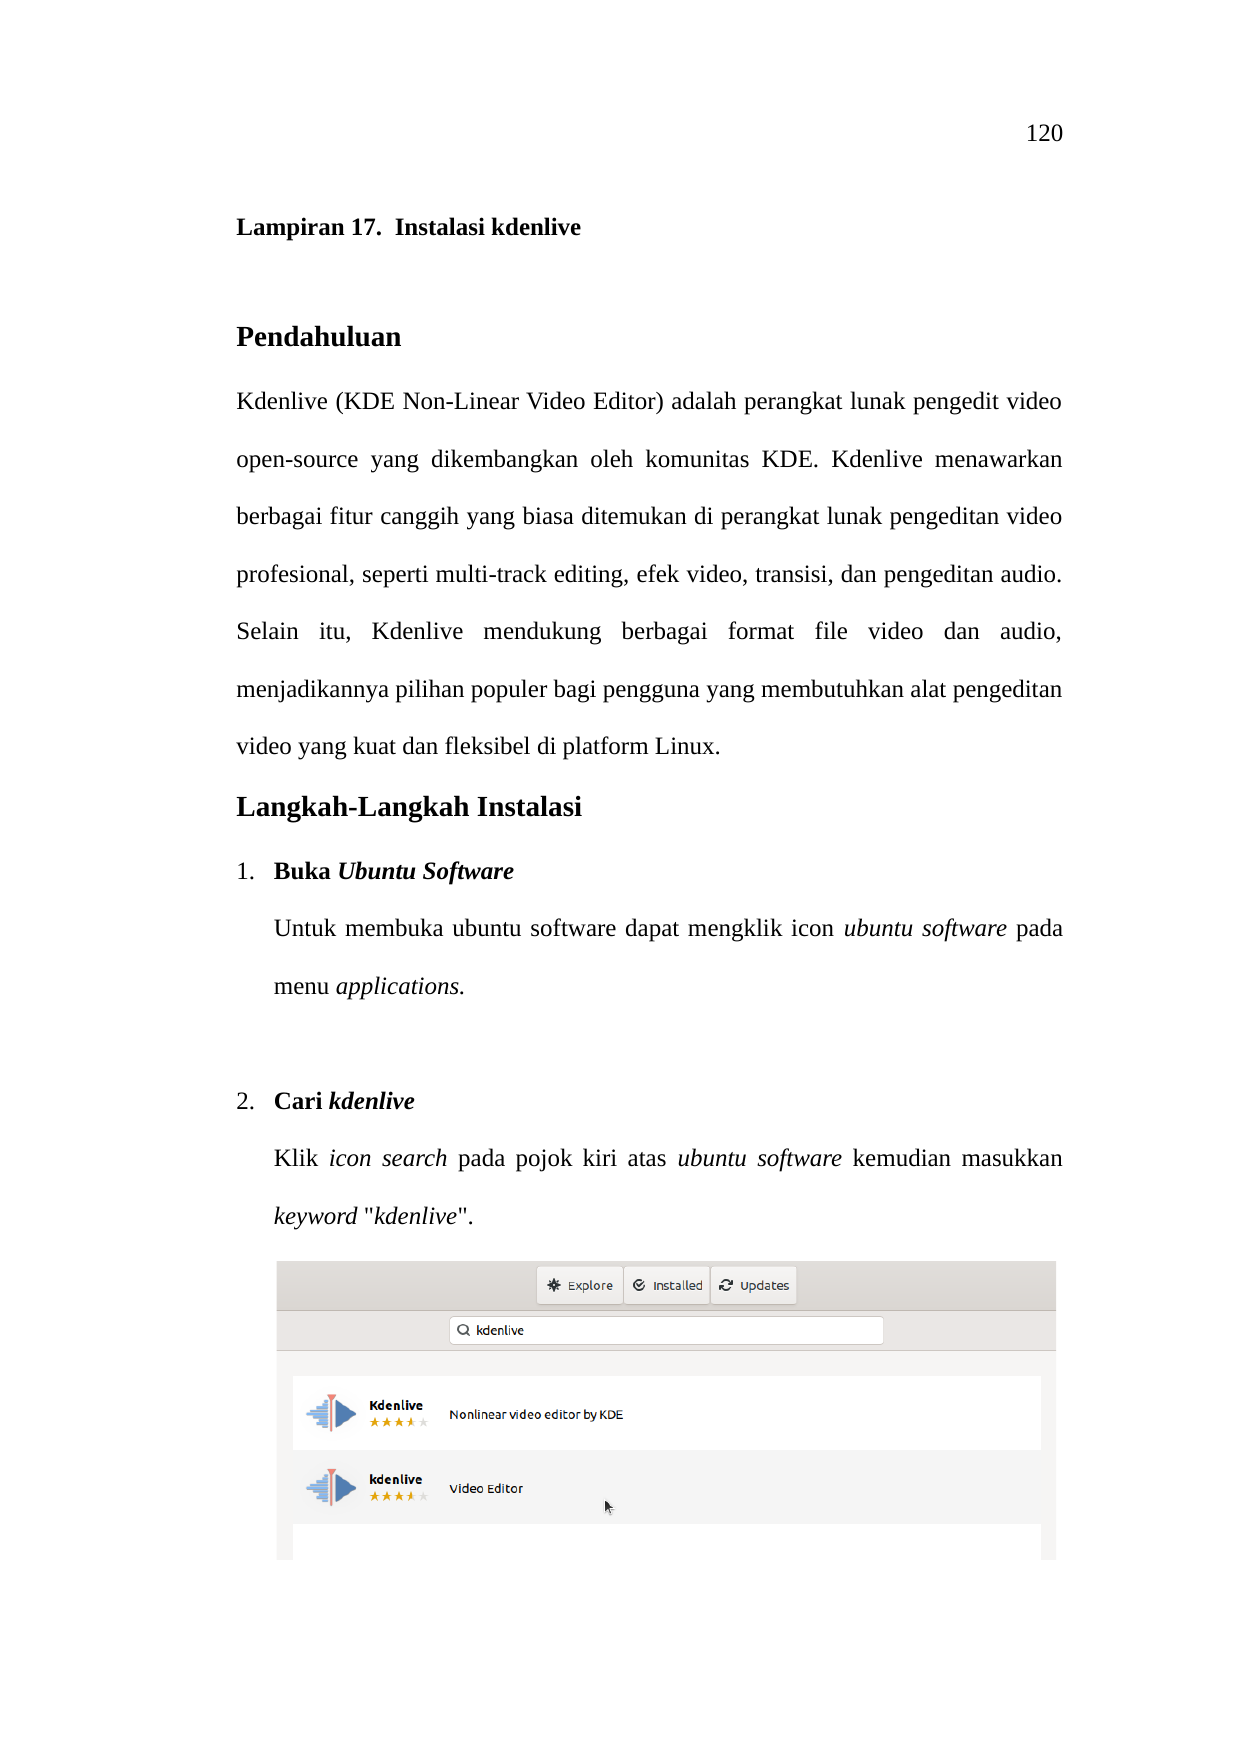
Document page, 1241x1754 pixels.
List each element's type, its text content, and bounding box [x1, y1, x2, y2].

subtitle Instalasi kdenlive [236, 212, 1063, 241]
list Cari kdenlive [236, 1086, 1063, 1114]
text Langkah-Langkah Instalasi [236, 789, 1063, 822]
list Buka Ubuntu Software [236, 856, 1063, 884]
text Pendahuluan [236, 319, 1063, 353]
list Untuk membuka ubuntu software dapat mengklik icon ubuntu software pada menu applications. [236, 913, 1063, 999]
text Kdenlive (KDE Non-Linear Video Editor) adalah perangkat lunak pengedit video open-source yang dikembangkan oleh komunitas KDE. Kdenlive menawarkan berbagai fitur canggih yang biasa ditemukan di perangkat lunak pengeditan video profesional, seperti multi-track editing, efek video, transisi, dan pengeditan audio. Selain itu, Kdenlive mendukung berbagai format file video dan audio, menjadikannya pilihan populer bagi pengguna yang membutuhkan alat pengeditan video yang kuat dan fleksibel di platform Linux. [236, 386, 1063, 760]
picture [276, 1261, 1057, 1560]
list Klik icon search pada pojok kiri atas ubuntu software kemudian masukkan keyword "kdenlive". [236, 1143, 1063, 1229]
